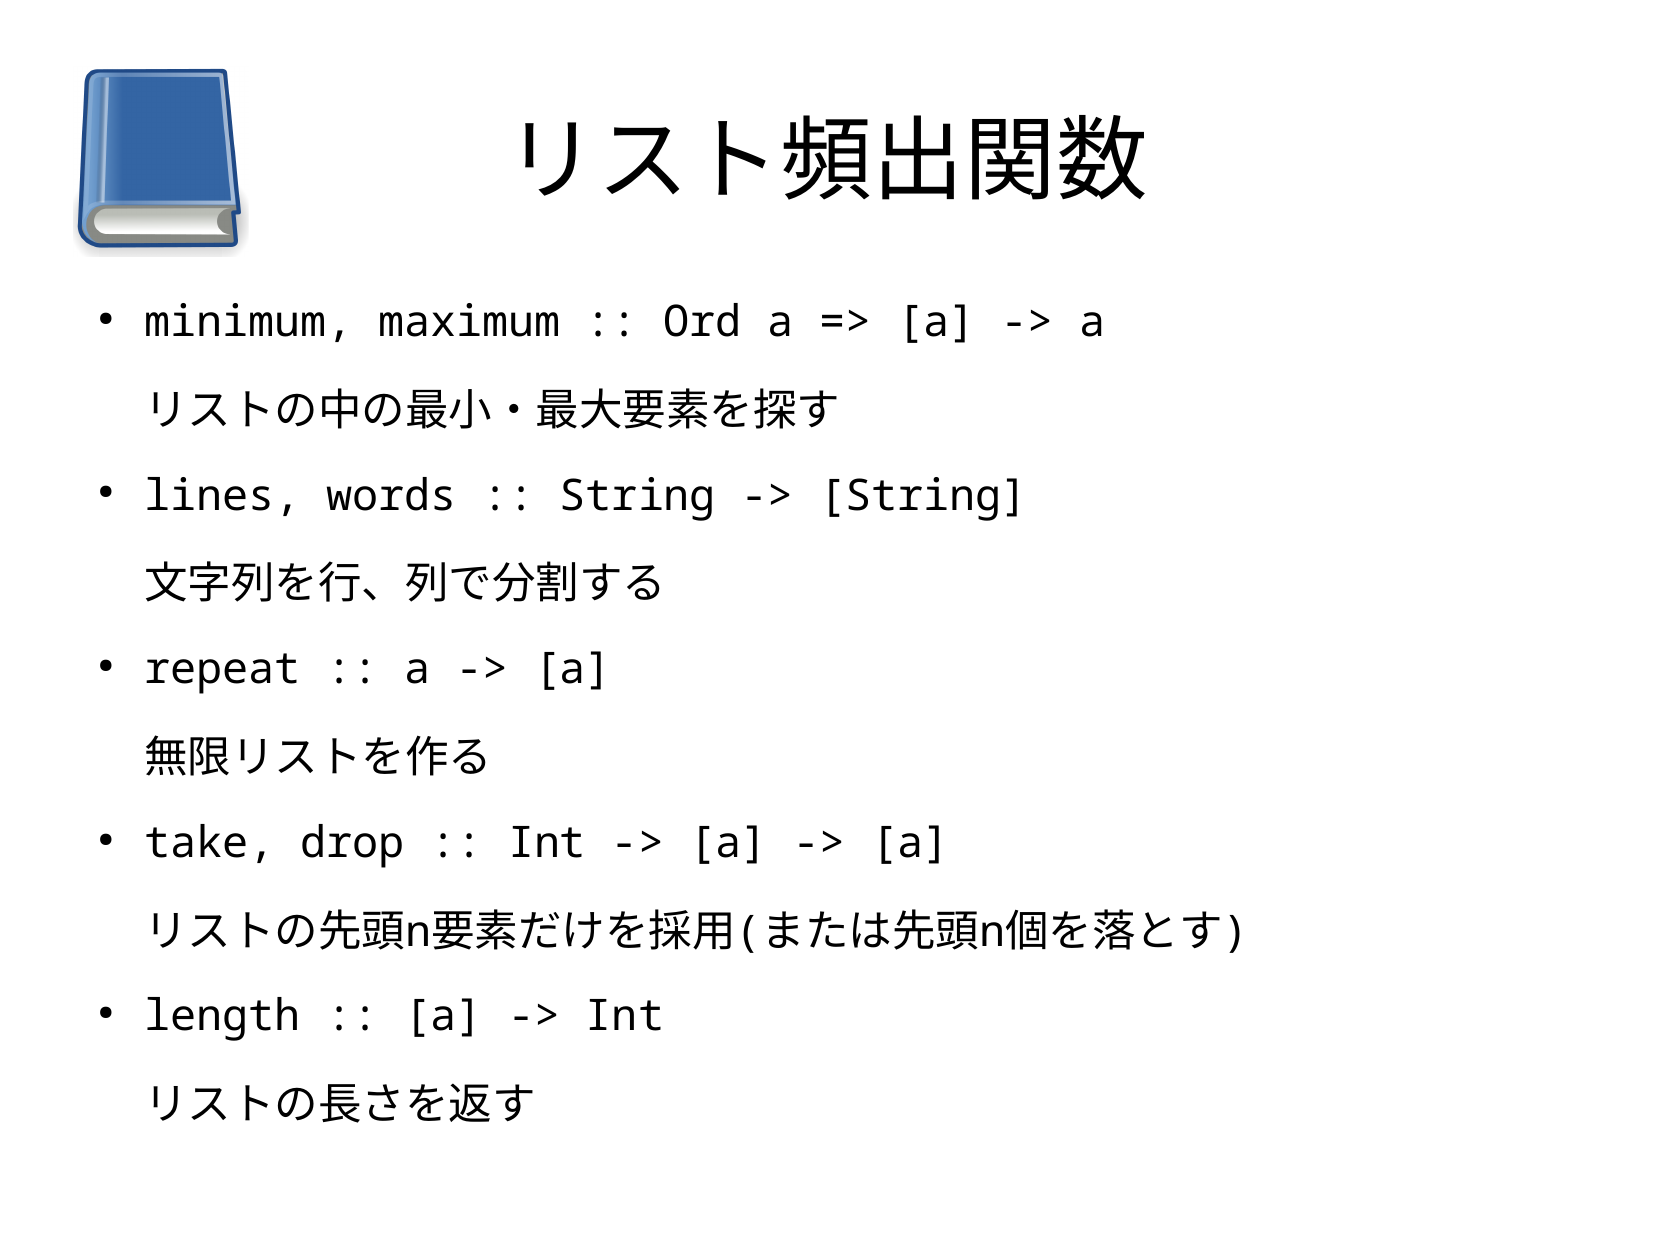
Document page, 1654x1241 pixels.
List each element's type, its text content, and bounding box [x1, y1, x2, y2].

list minimum, maximum :: Ord a => [a] -> a リストの中の最小・最大要素を探す lines, words :: String -> [String] 文字列を行、列で分割する repeat :: a -> [a] 無限リストを作る take, drop :: Int -> [a] -> [a] リストの先頭n要素だけを採用(または先頭n個を落とす) length :: [a] -> Int リストの長さを返す [82, 290, 1571, 1134]
picture [73, 66, 249, 257]
title リスト頻出関数 [82, 49, 1571, 257]
